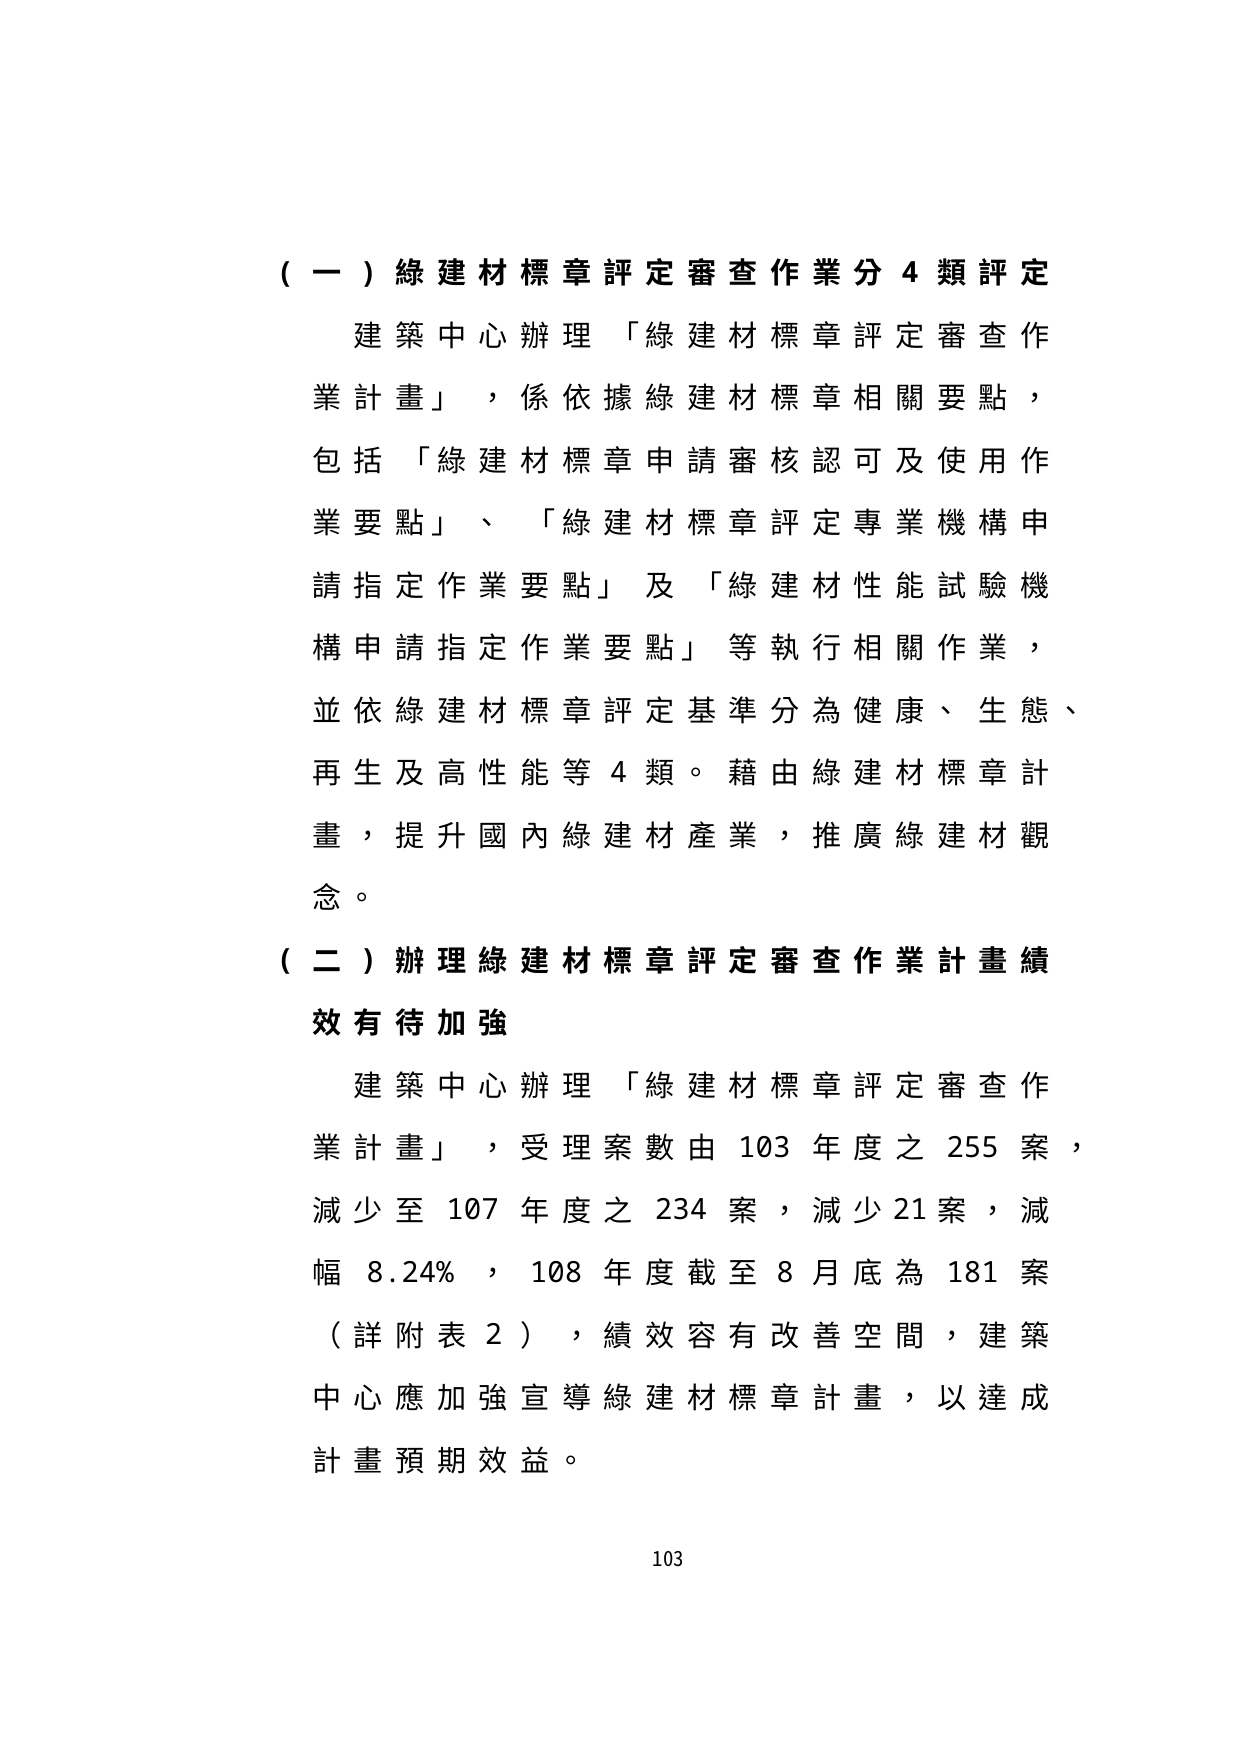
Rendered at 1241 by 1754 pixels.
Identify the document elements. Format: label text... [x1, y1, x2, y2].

text (一)綠建材標章評定審查作業分4類評定 [240, 229, 1056, 292]
text 建築中心辦理「綠建材標章評定審查作業計畫」，受理案數由103年度之255案，減少至107年度之234案，減少21案，減幅8.24%，108年度截至8月底為181案（詳附表2），績效容有改善空間，建築中心應加強宣導綠建材標章計畫，以達成計畫預期效益。 [269, 1042, 1056, 1479]
text 建築中心辦理「綠建材標章評定審查作業計畫」，係依據綠建材標章相關要點，包括「綠建材標章申請審核認可及使用作業要點」、「綠建材標章評定專業機構申請指定作業要點」及「綠建材性能試驗機構申請指定作業要點」等執行相關作業，並依綠建材標章評定基準分為健康、生態、再生及高性能等4類。藉由綠建材標章計畫，提升國內綠建材產業，推廣綠建材觀念。 [269, 292, 1056, 917]
text (二)辦理綠建材標章評定審查作業計畫績效有待加強 [240, 917, 1056, 1042]
